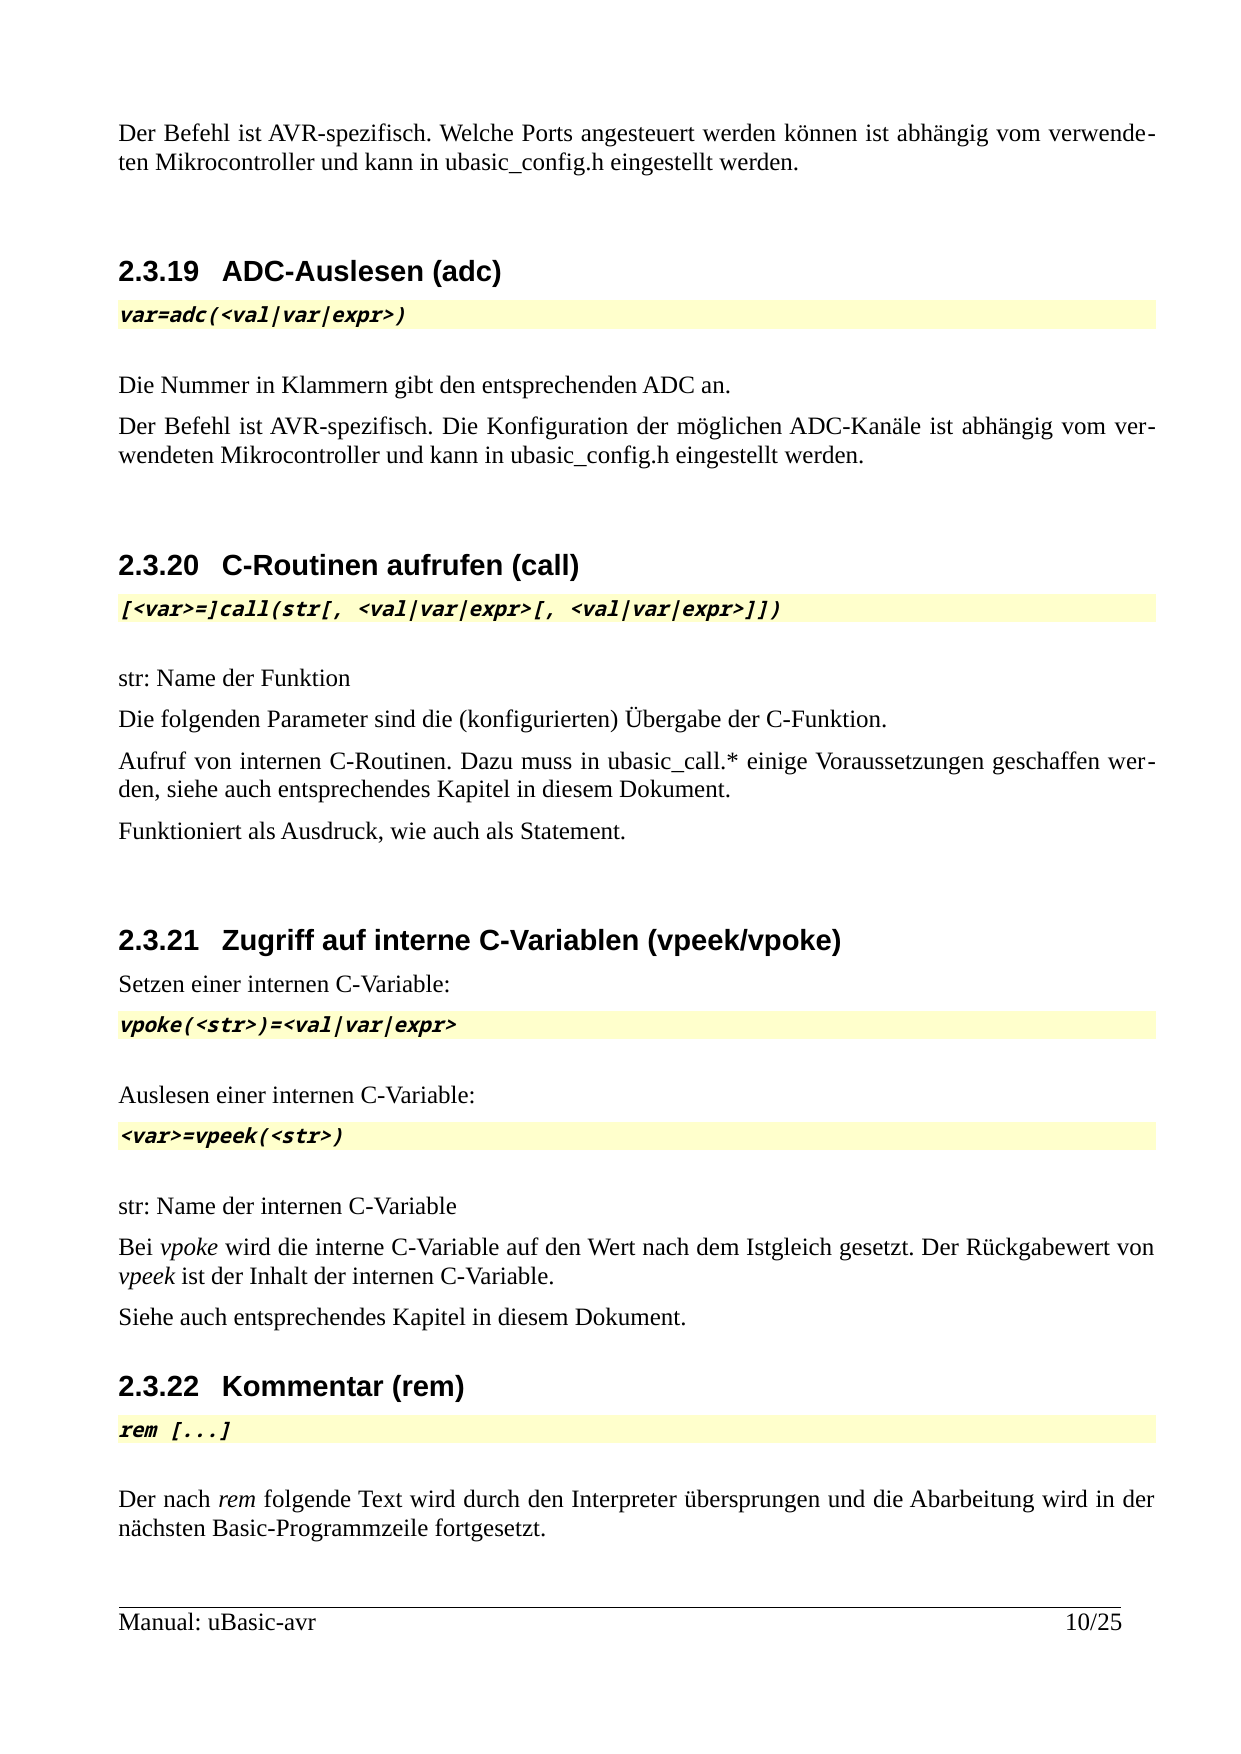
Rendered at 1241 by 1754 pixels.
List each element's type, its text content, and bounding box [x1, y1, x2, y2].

text str: Name der internen C-Variable [118, 1191, 1156, 1220]
text Der nach rem folgende Text wird durch den Interpreter übersprungen und die Abarbeitung wird in der nächsten Basic-Programmzeile fortgesetzt. [118, 1484, 1156, 1542]
text [<var>=]call(str[, <val|var|expr>[, <val|var|expr>]]) [118, 594, 1156, 622]
subtitle ADC-Auslesen (adc) [118, 254, 1156, 288]
text Auslesen einer internen C-Variable: [118, 1080, 1156, 1109]
text rem [...] [118, 1415, 1156, 1443]
text Setzen einer internen C-Variable: [118, 969, 1156, 998]
text str: Name der Funktion [118, 663, 1156, 692]
text <var>=vpeek(<str>) [118, 1122, 1156, 1150]
subtitle Kommentar (rem) [118, 1369, 1156, 1402]
text Aufruf von internen C-Routinen. Dazu muss in ubasic_call.* einige Voraussetzungen geschaffen wer­den, siehe auch entsprechendes Kapitel in diesem Dokument. [118, 746, 1156, 803]
subtitle Zugriff auf interne C-Variablen (vpeek/vpoke) [118, 923, 1156, 957]
text Die Nummer in Klammern gibt den entsprechenden ADC an. [118, 370, 1156, 399]
text vpoke(<str>)=<val|var|expr> [118, 1011, 1156, 1039]
text Der Befehl ist AVR-spezifisch. Die Konfiguration der möglichen ADC-Kanäle ist abhängig vom ver­wendeten Mikrocontroller und kann in ubasic_config.h eingestellt werden. [118, 411, 1156, 469]
text Die folgenden Parameter sind die (konfigurierten) Übergabe der C-Funktion. [118, 704, 1156, 733]
text var=adc(<val|var|expr>) [118, 300, 1156, 329]
subtitle C-Routinen aufrufen (call) [118, 548, 1156, 581]
text Funktioniert als Ausdruck, wie auch als Statement. [118, 816, 1156, 844]
text Siehe auch entsprechendes Kapitel in diesem Dokument. [118, 1302, 1156, 1331]
text Der Befehl ist AVR-spezifisch. Welche Ports angesteuert werden können ist abhängig vom verwende­ten Mikrocontroller und kann in ubasic_config.h eingestellt werden. [118, 118, 1156, 176]
text Bei vpoke wird die interne C-Variable auf den Wert nach dem Istgleich gesetzt. Der Rückgabewert von vpeek ist der Inhalt der internen C-Variable. [118, 1232, 1156, 1290]
